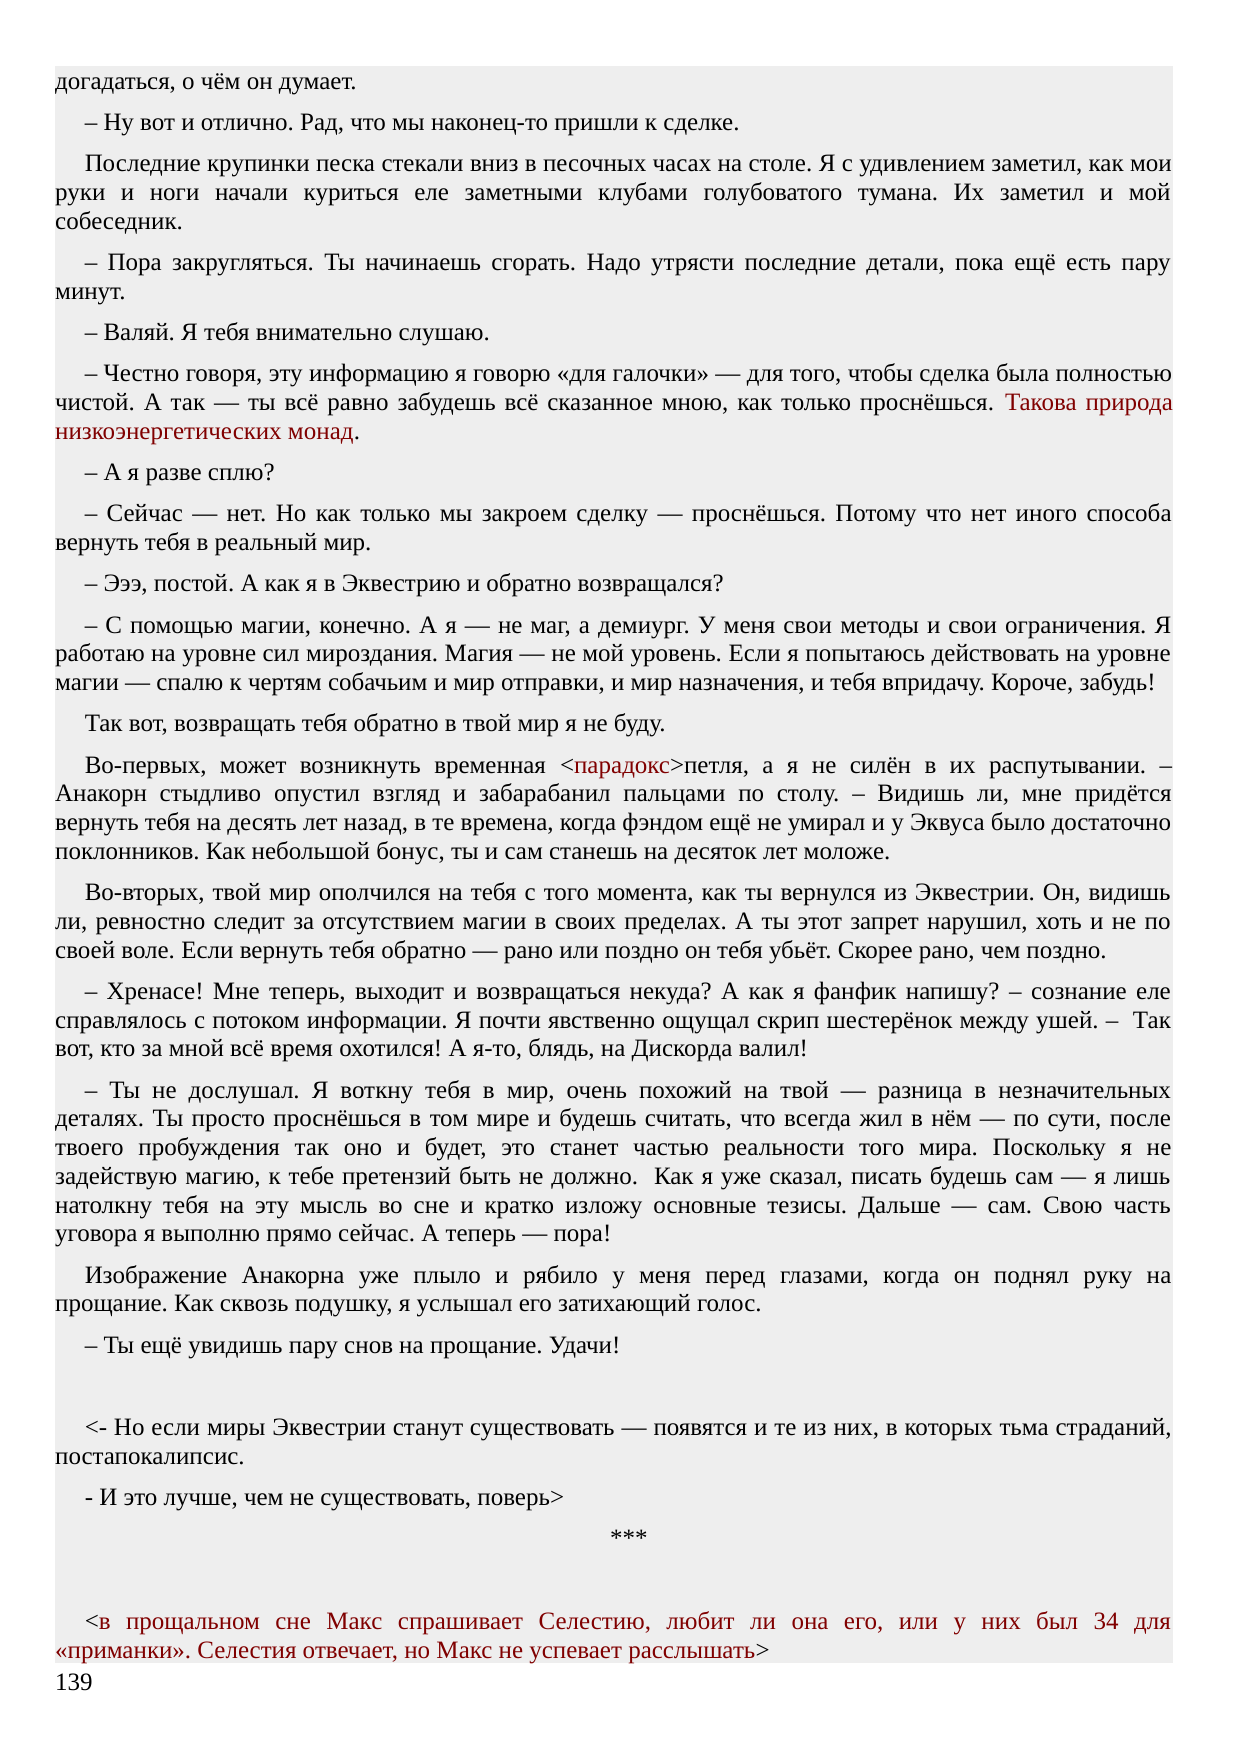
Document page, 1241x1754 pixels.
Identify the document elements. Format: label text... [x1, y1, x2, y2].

text <- Но если миры Эквестрии станут существовать — появятся и те из них, в которых тьма страданий, постапокалипсис. [55, 1412, 1173, 1470]
text – Сейчас — нет. Но как только мы закроем сделку — проснёшься. Потому что нет иного способа вернуть тебя в реальный мир. [55, 498, 1173, 556]
text – Ты не дослушал. Я воткну тебя в мир, очень похожий на твой — разница в незначительных деталях. Ты просто проснёшься в том мире и будешь считать, что всегда жил в нём — по сути, после твоего пробуждения так оно и будет, это станет частью реальности того мира. Поскольку я не задействую магию, к тебе претензий быть не должно. Как я уже сказал, писать будешь сам — я лишь натолкну тебя на эту мысль во сне и кратко изложу основные тезисы. Дальше — сам. Свою часть уговора я выполню прямо сейчас. А теперь — пора! [55, 1075, 1173, 1247]
text – С помощью магии, конечно. А я — не маг, а демиург. У меня свои методы и свои ограничения. Я работаю на уровне сил мироздания. Магия — не мой уровень. Если я попытаюсь действовать на уровне магии — спалю к чертям собачьим и мир отправки, и мир назначения, и тебя впридачу. Короче, забудь! [55, 610, 1173, 696]
text – Валяй. Я тебя внимательно слушаю. [55, 317, 1173, 346]
text - И это лучше, чем не существовать, поверь> [55, 1482, 1173, 1511]
text <в прощальном сне Макс спрашивает Селестию, любит ли она его, или у них был 34 для «приманки». Селестия отвечает, но Макс не успевает расслышать> [55, 1606, 1173, 1663]
text Так вот, возвращать тебя обратно в твой мир я не буду. [55, 708, 1173, 737]
text – Хренасе! Мне теперь, выходит и возвращаться некуда? А как я фанфик напишу? – сознание еле справлялось с потоком информации. Я почти явственно ощущал скрип шестерёнок между ушей. – Так вот, кто за мной всё время охотился! А я-то, блядь, на Дискорда валил! [55, 976, 1173, 1062]
text Изображение Анакорна уже плыло и рябило у меня перед глазами, когда он поднял руку на прощание. Как сквозь подушку, я услышал его затихающий голос. [55, 1260, 1173, 1317]
text *** [55, 1523, 1173, 1552]
text – А я разве сплю? [55, 457, 1173, 486]
text – Пора закругляться. Ты начинаешь сгорать. Надо утрясти последние детали, пока ещё есть пару минут. [55, 247, 1173, 305]
text – Честно говоря, эту информацию я говорю «для галочки» — для того, чтобы сделка была полностью чистой. А так — ты всё равно забудешь всё сказанное мною, как только проснёшься. Такова природа низкоэнергетических монад. [55, 358, 1173, 445]
text догадаться, о чём он думает. [55, 66, 1173, 95]
text – Эээ, постой. А как я в Эквестрию и обратно возвращался? [55, 568, 1173, 597]
text Во-первых, может возникнуть временная <парадокс>петля, а я не силён в их распутывании. – Анакорн стыдливо опустил взгляд и забарабанил пальцами по столу. – Видишь ли, мне придётся вернуть тебя на десять лет назад, в те времена, когда фэндом ещё не умирал и у Эквуса было достаточно поклонников. Как небольшой бонус, ты и сам станешь на десяток лет моложе. [55, 750, 1173, 865]
text Во-вторых, твой мир ополчился на тебя с того момента, как ты вернулся из Эквестрии. Он, видишь ли, ревностно следит за отсутствием магии в своих пределах. А ты этот запрет нарушил, хоть и не по своей воле. Если вернуть тебя обратно — рано или поздно он тебя убьёт. Скорее рано, чем поздно. [55, 877, 1173, 963]
text – Ну вот и отлично. Рад, что мы наконец-то пришли к сделке. [55, 107, 1173, 136]
text Последние крупинки песка стекали вниз в песочных часах на столе. Я с удивлением заметил, как мои руки и ноги начали куриться еле заметными клубами голубоватого тумана. Их заметил и мой собеседник. [55, 148, 1173, 235]
text – Ты ещё увидишь пару снов на прощание. Удачи! [55, 1330, 1173, 1358]
